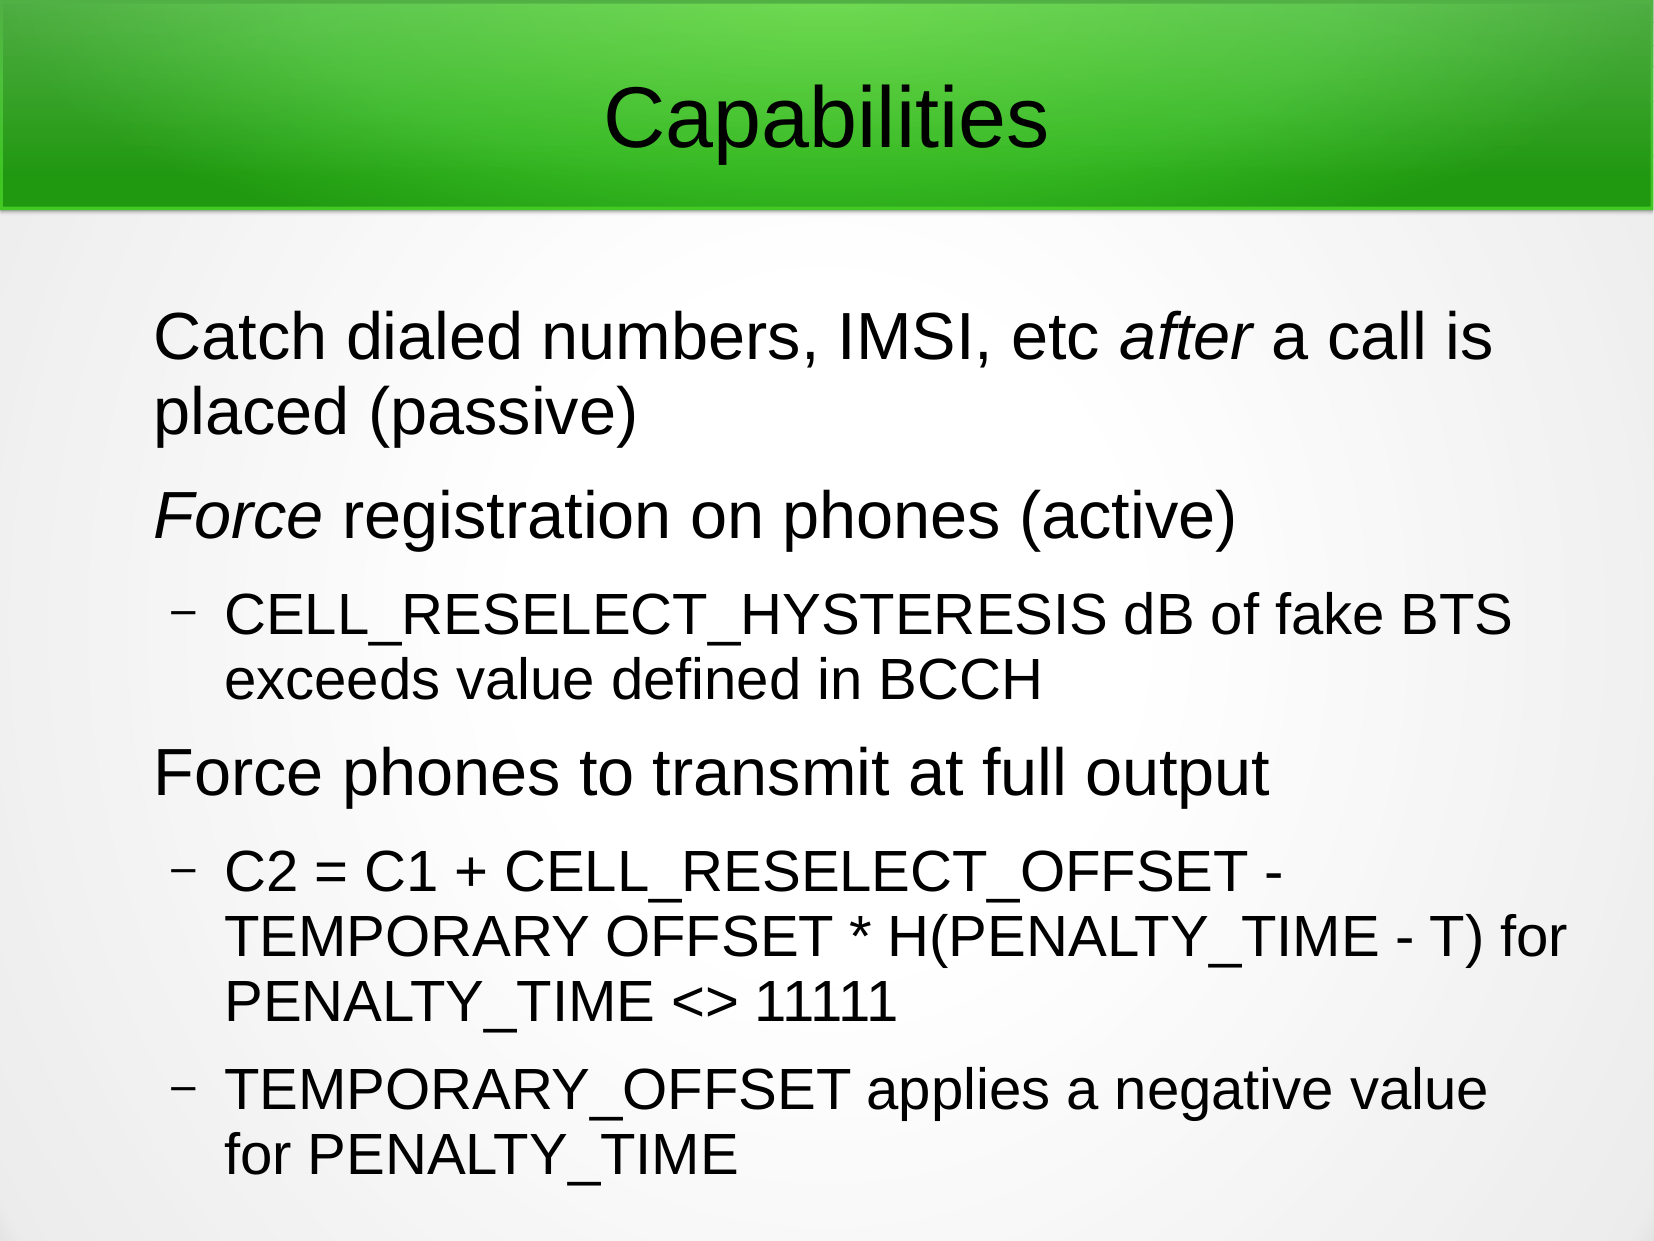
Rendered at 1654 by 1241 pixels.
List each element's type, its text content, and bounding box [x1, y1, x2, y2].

title Capabilities [82, 47, 1571, 189]
list Catch dialed numbers, IMSI, etc after a call is placed (passive) Force registration on phones (active) CELL_RESELECT_HYSTERESIS dB of fake BTS exceeds value defined in BCCH Force phones to transmit at full output C2 = C1 + CELL_RESELECT_OFFSET - TEMPORARY OFFSET * H(PENALTY_TIME - T) for PENALTY_TIME <> 11111 TEMPORARY_OFFSET applies a negative value for PENALTY_TIME [82, 299, 1571, 1187]
